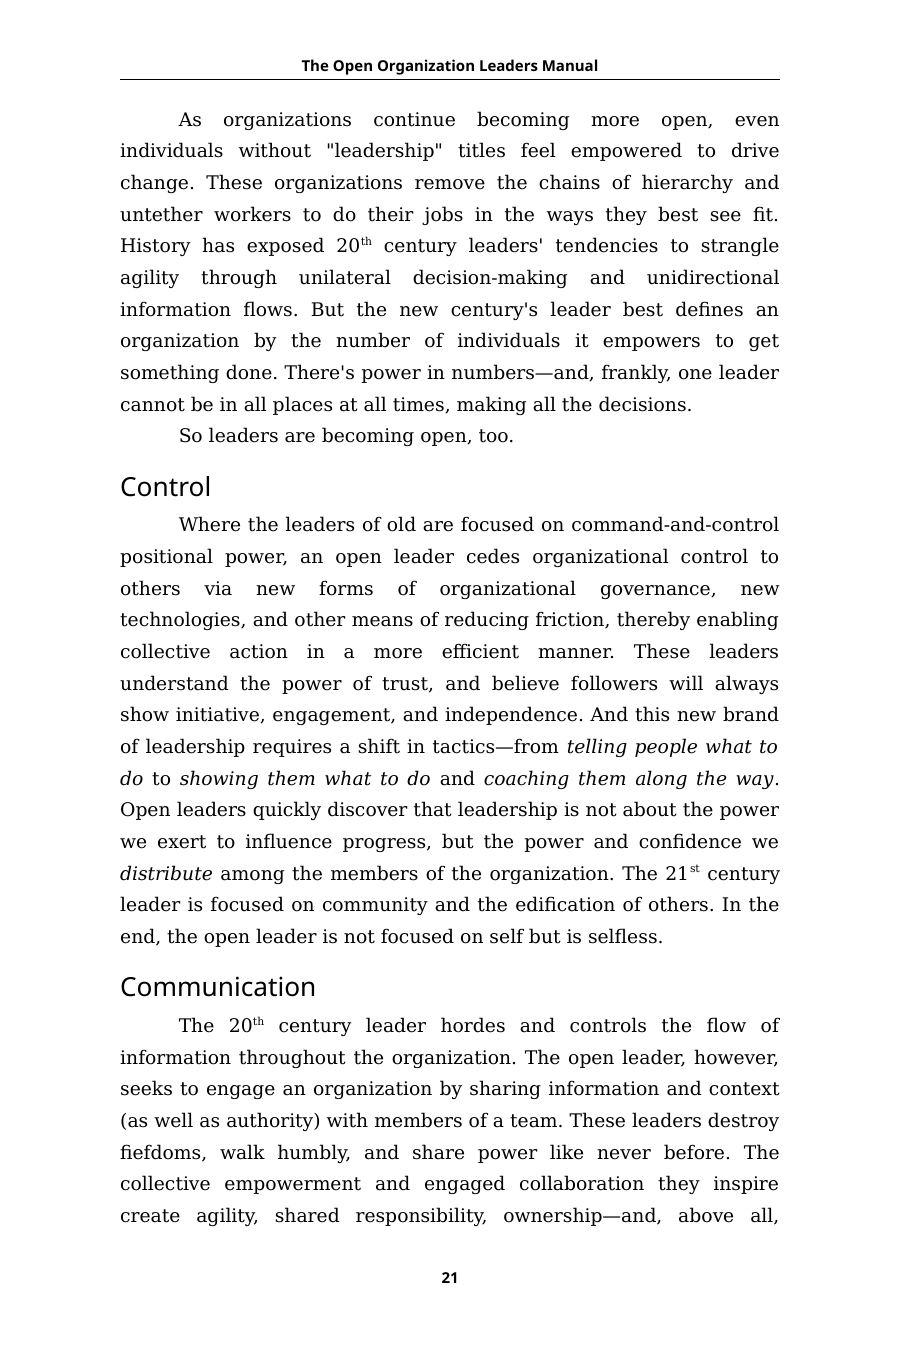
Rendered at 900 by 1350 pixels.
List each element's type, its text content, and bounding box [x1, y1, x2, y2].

text Where the leaders of old are focused on command-and-control positional power, an open leader cedes organizational control to others via new forms of organizational governance, new technologies, and other means of reducing friction, thereby enabling collective action in a more efficient manner. These leaders understand the power of trust, and believe followers will always show initiative, engagement, and independence. And this new brand of leadership requires a shift in tactics—from telling people what to do to showing them what to do and coaching them along the way. Open leaders quickly discover that leadership is not about the power we exert to influence progress, but the power and confidence we distribute among the members of the organization. The 21st century leader is focused on community and the edification of others. In the end, the open leader is not focused on self but is selfless. [120, 514, 780, 948]
text So leaders are becoming open, too. [120, 425, 780, 447]
text As organizations continue becoming more open, even individuals without "leadership" titles feel empowered to drive change. These organizations remove the chains of hierarchy and untether workers to do their jobs in the ways they best see fit. History has exposed 20th century leaders' tendencies to strangle agility through unilateral decision-making and unidirectional information flows. But the new century's leader best defines an organization by the number of individuals it empowers to get something done. There's power in numbers—and, frankly, one leader cannot be in all places at all times, making all the decisions. [120, 109, 780, 416]
subtitle Communication [120, 973, 780, 1003]
subtitle Control [120, 472, 780, 502]
text The 20th century leader hordes and controls the flow of information throughout the organization. The open leader, however, seeks to engage an organization by sharing information and context (as well as authority) with members of a team. These leaders destroy fiefdoms, walk humbly, and share power like never before. The collective empowerment and engaged collaboration they inspire create agility, shared responsibility, ownership—and, above all, [120, 1015, 780, 1227]
